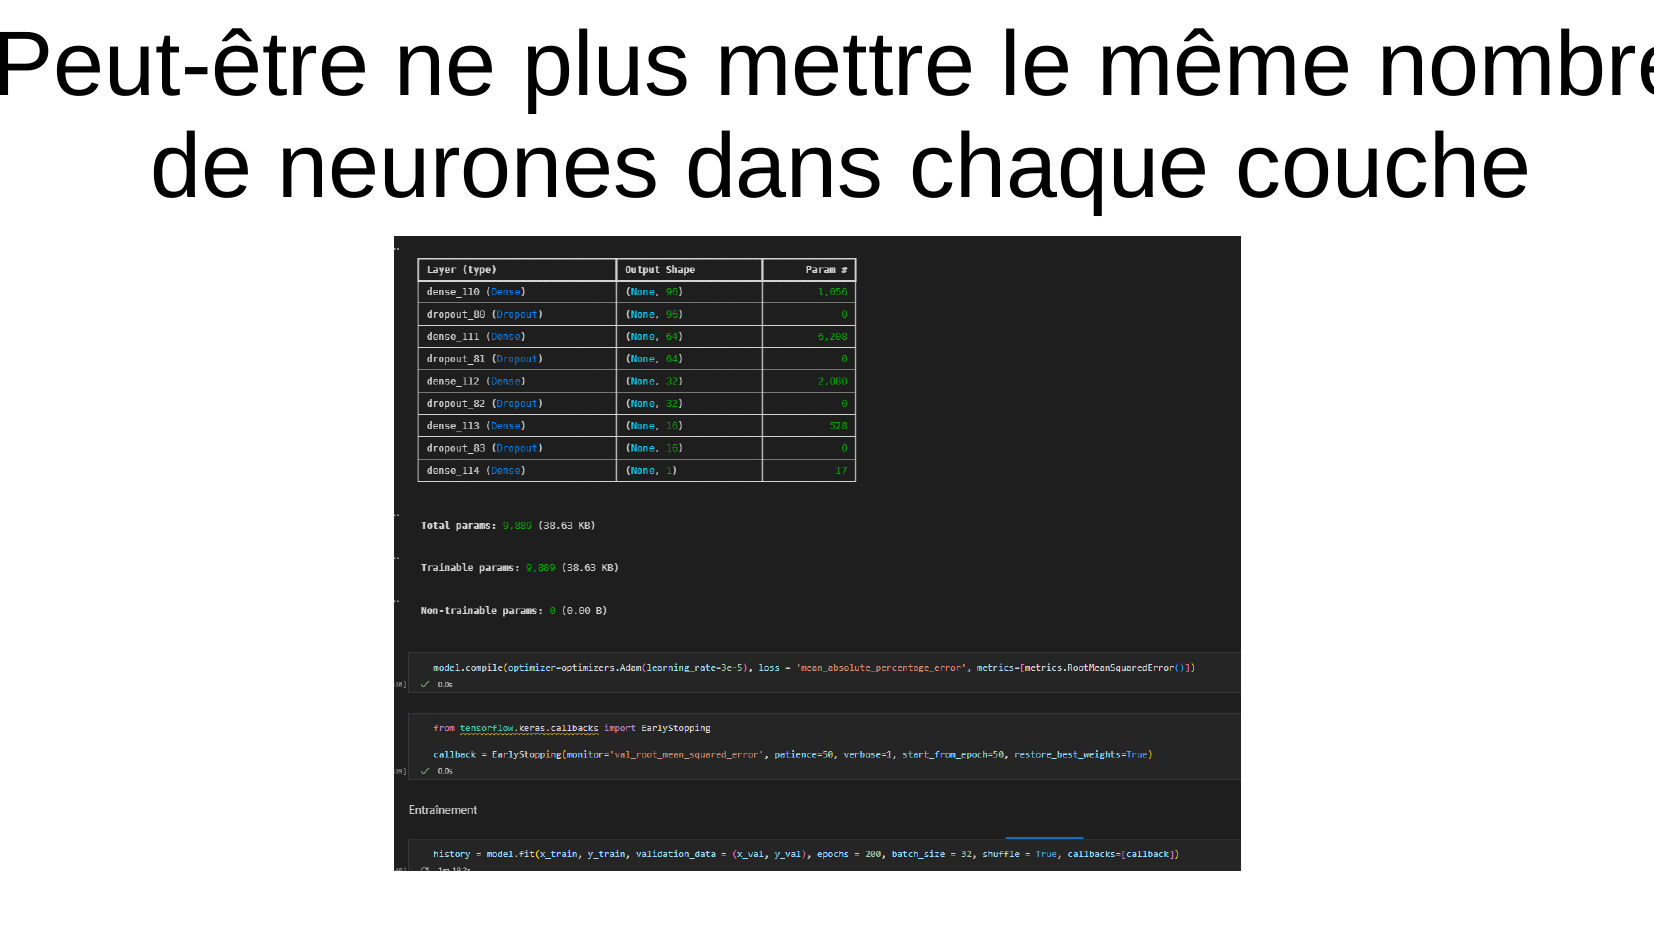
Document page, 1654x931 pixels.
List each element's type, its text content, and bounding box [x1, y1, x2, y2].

title Peut-être ne plus mettre le même nombre de neurones dans chaque couche [0, 0, 1654, 269]
picture [394, 236, 1241, 872]
